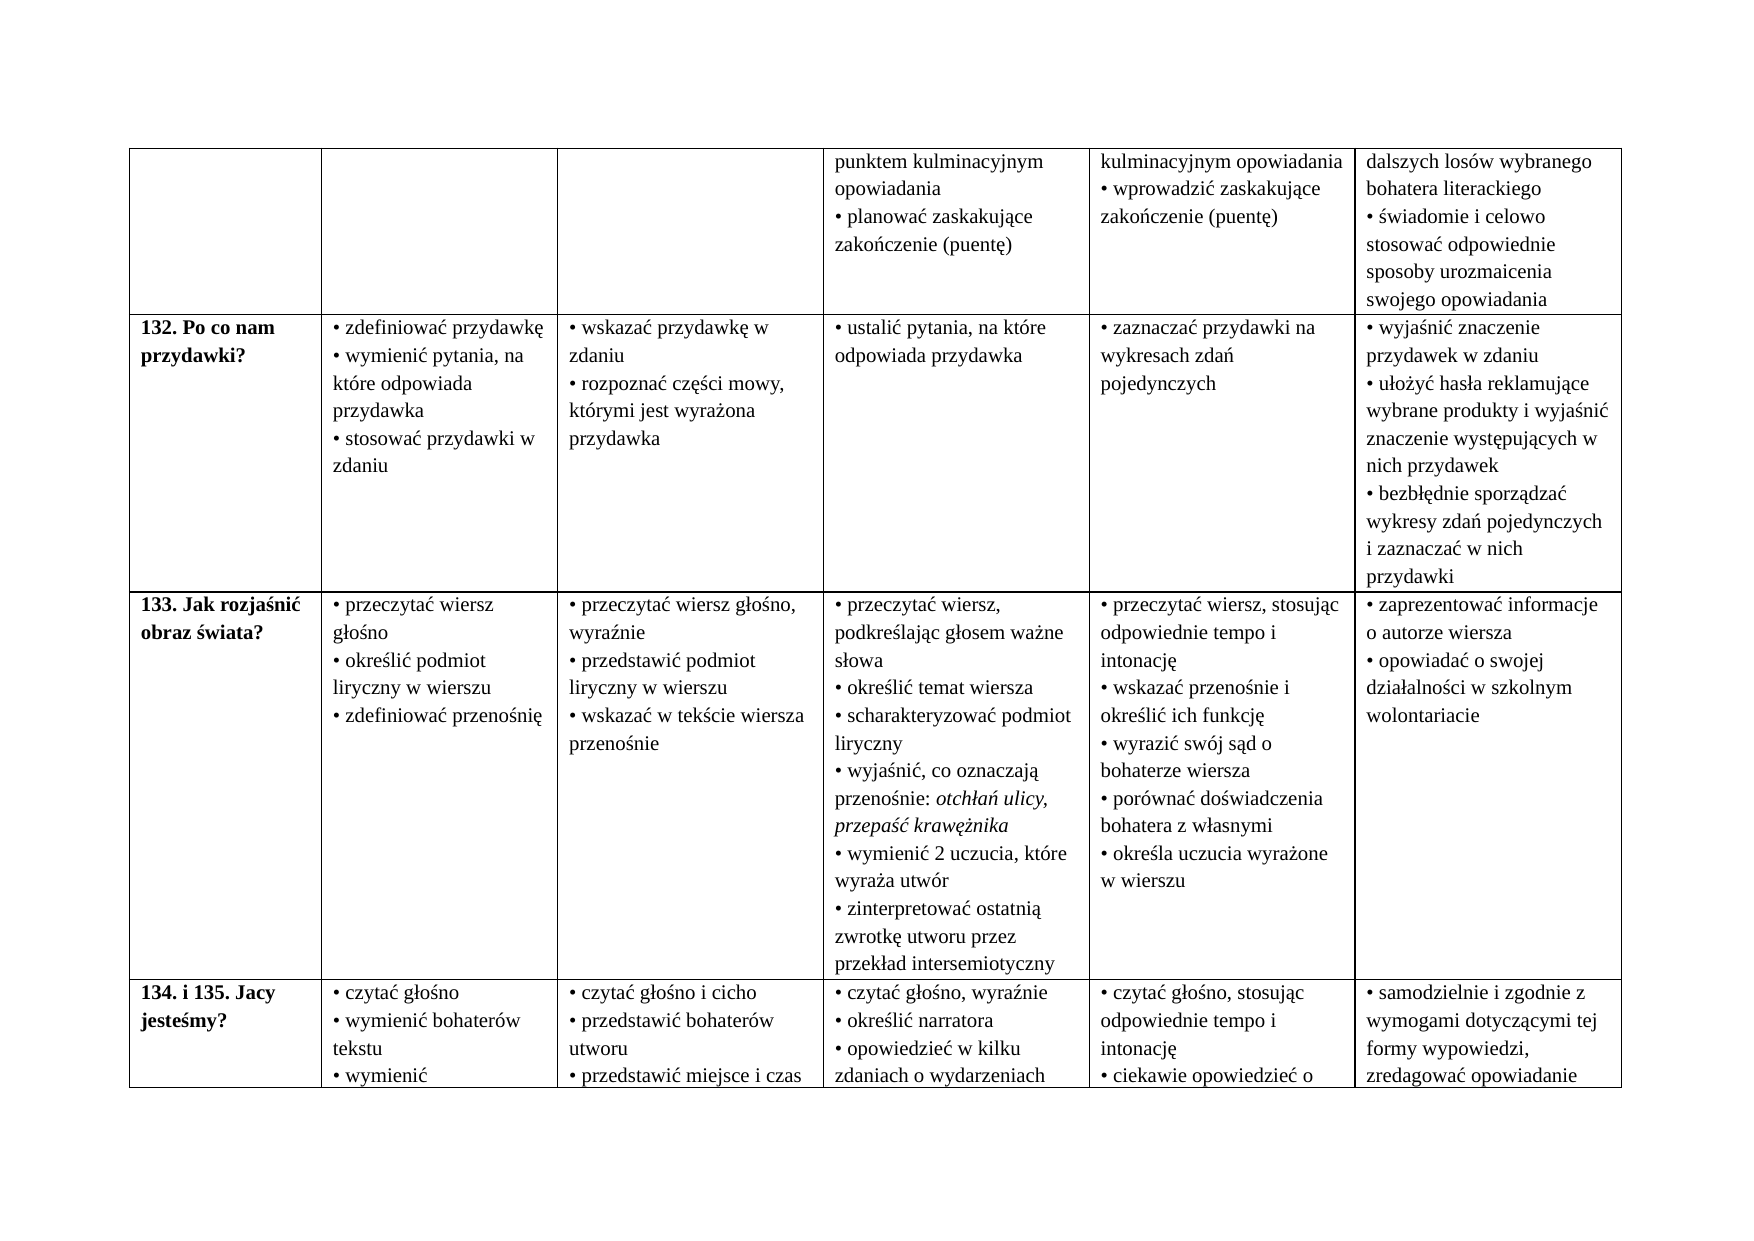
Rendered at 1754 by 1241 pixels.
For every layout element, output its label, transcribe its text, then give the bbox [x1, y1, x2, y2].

table_cell • ustalić pytania, na które odpowiada przydawka [824, 315, 1089, 591]
table_cell • czytać głośno i cicho • przedstawić bohaterów utworu • przedstawić miejsce i czas [558, 980, 823, 1087]
table_cell • czytać głośno • wymienić bohaterów tekstu • wymienić [322, 980, 557, 1087]
table_cell kulminacyjnym opowiadania • wprowadzić zaskakujące zakończenie (puentę) [1090, 149, 1354, 314]
table_cell • przeczytać wiersz, stosując odpowiednie tempo i intonację • wskazać przenośnie i określić ich funkcję • wyrazić swój sąd o bohaterze wiersza • porównać doświadczenia bohatera z własnymi • określa uczucia wyrażone w wierszu [1090, 593, 1354, 979]
table_cell dalszych losów wybranego bohatera literackiego • świadomie i celowo stosować odpowiednie sposoby urozmaicenia swojego opowiadania [1356, 149, 1621, 314]
table_cell [322, 149, 557, 314]
table_cell 134. i 135. Jacy jesteśmy? [130, 980, 321, 1087]
table_cell punktem kulminacyjnym opowiadania • planować zaskakujące zakończenie (puentę) [824, 149, 1089, 314]
table_cell • zdefiniować przydawkę • wymienić pytania, na które odpowiada przydawka • stosować przydawki w zdaniu [322, 315, 557, 591]
table_cell 133. Jak rozjaśnić obraz świata? [130, 593, 321, 979]
table_cell • zaprezentować informacje o autorze wiersza • opowiadać o swojej działalności w szkolnym wolontariacie [1356, 593, 1621, 979]
table_cell • zaznaczać przydawki na wykresach zdań pojedynczych [1090, 315, 1354, 591]
table_cell [130, 149, 321, 314]
table_cell • przeczytać wiersz, podkreślając głosem ważne słowa • określić temat wiersza • scharakteryzować podmiot liryczny • wyjaśnić, co oznaczają przenośnie: otchłań ulicy, przepaść krawężnika • wymienić 2 uczucia, które wyraża utwór • zinterpretować ostatnią zwrotkę utworu przez przekład intersemiotyczny [824, 593, 1089, 979]
table_cell • czytać głośno, stosując odpowiednie tempo i intonację • ciekawie opowiedzieć o [1090, 980, 1354, 1087]
table_cell • czytać głośno, wyraźnie • określić narratora • opowiedzieć w kilku zdaniach o wydarzeniach [824, 980, 1089, 1087]
table_cell • przeczytać wiersz głośno, wyraźnie • przedstawić podmiot liryczny w wierszu • wskazać w tekście wiersza przenośnie [558, 593, 823, 979]
table_cell • wskazać przydawkę w zdaniu • rozpoznać części mowy, którymi jest wyrażona przydawka [558, 315, 823, 591]
table_cell • samodzielnie i zgodnie z wymogami dotyczącymi tej formy wypowiedzi, zredagować opowiadanie [1356, 980, 1621, 1087]
table_cell • przeczytać wiersz głośno • określić podmiot liryczny w wierszu • zdefiniować przenośnię [322, 593, 557, 979]
table_cell 132. Po co nam przydawki? [130, 315, 321, 591]
table_cell [558, 149, 823, 314]
table_cell • wyjaśnić znaczenie przydawek w zdaniu • ułożyć hasła reklamujące wybrane produkty i wyjaśnić znaczenie występujących w nich przydawek • bezbłędnie sporządzać wykresy zdań pojedynczych i zaznaczać w nich przydawki [1356, 315, 1621, 591]
